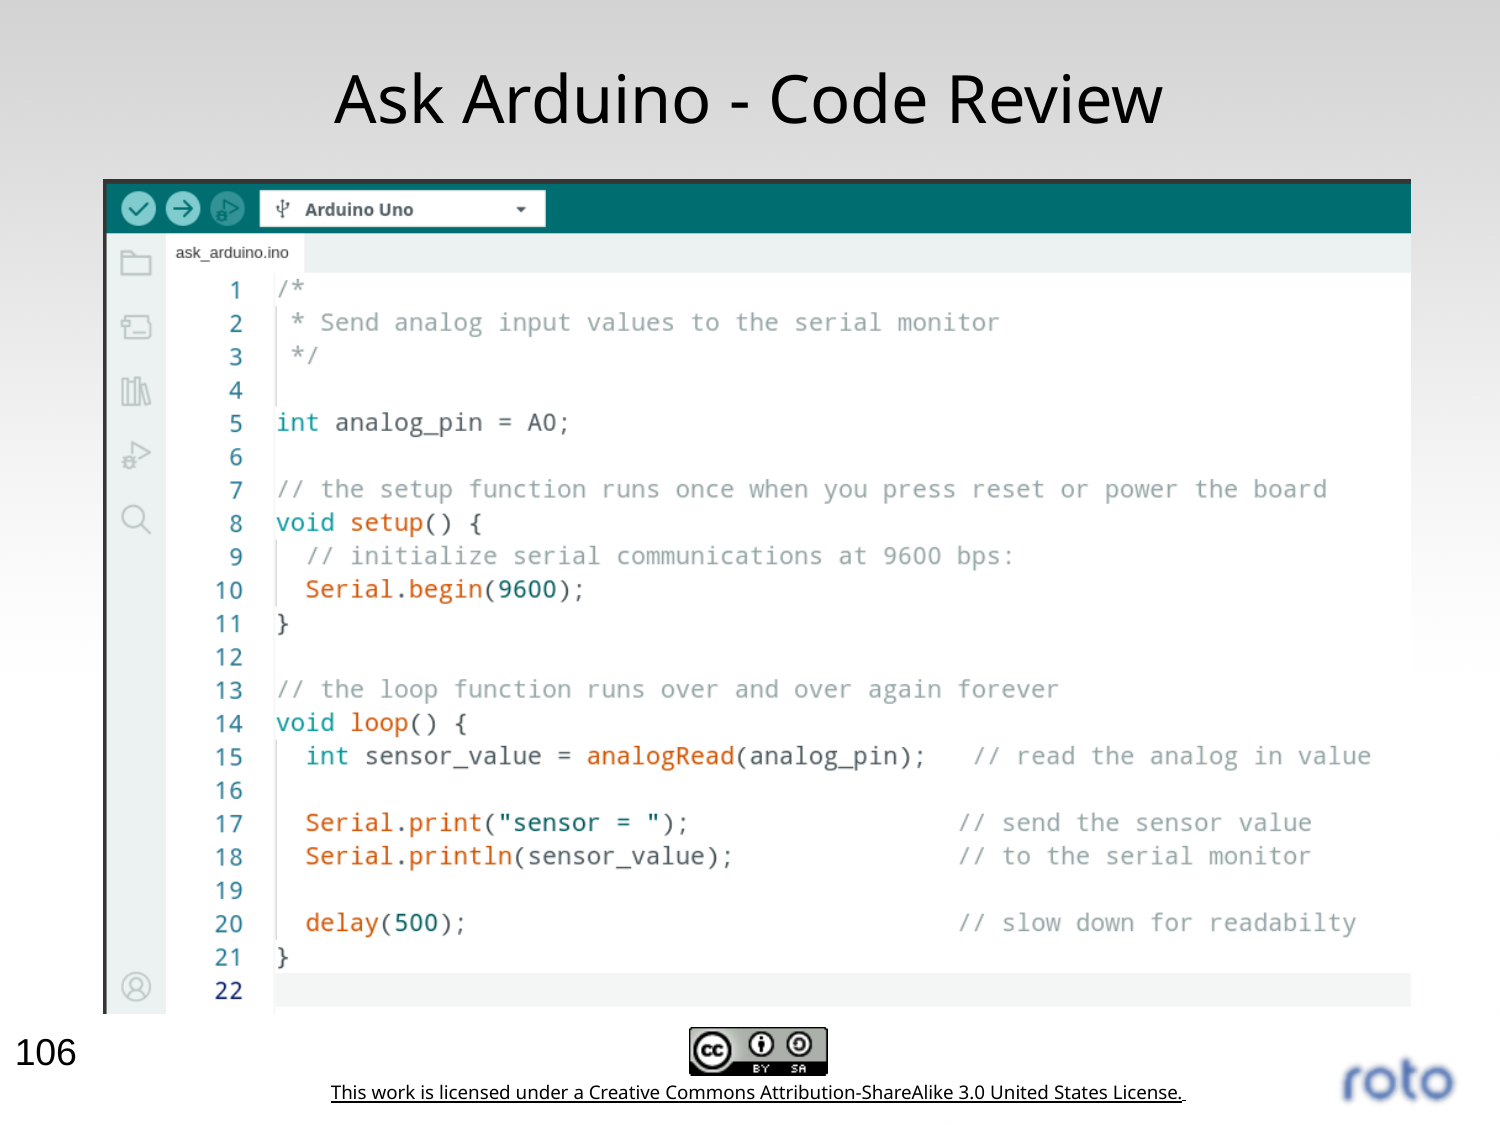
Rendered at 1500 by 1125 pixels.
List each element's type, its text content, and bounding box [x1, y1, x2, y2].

title Ask Arduino - Code Review [112, 2, 1388, 179]
picture [0, 0, 1500, 1125]
